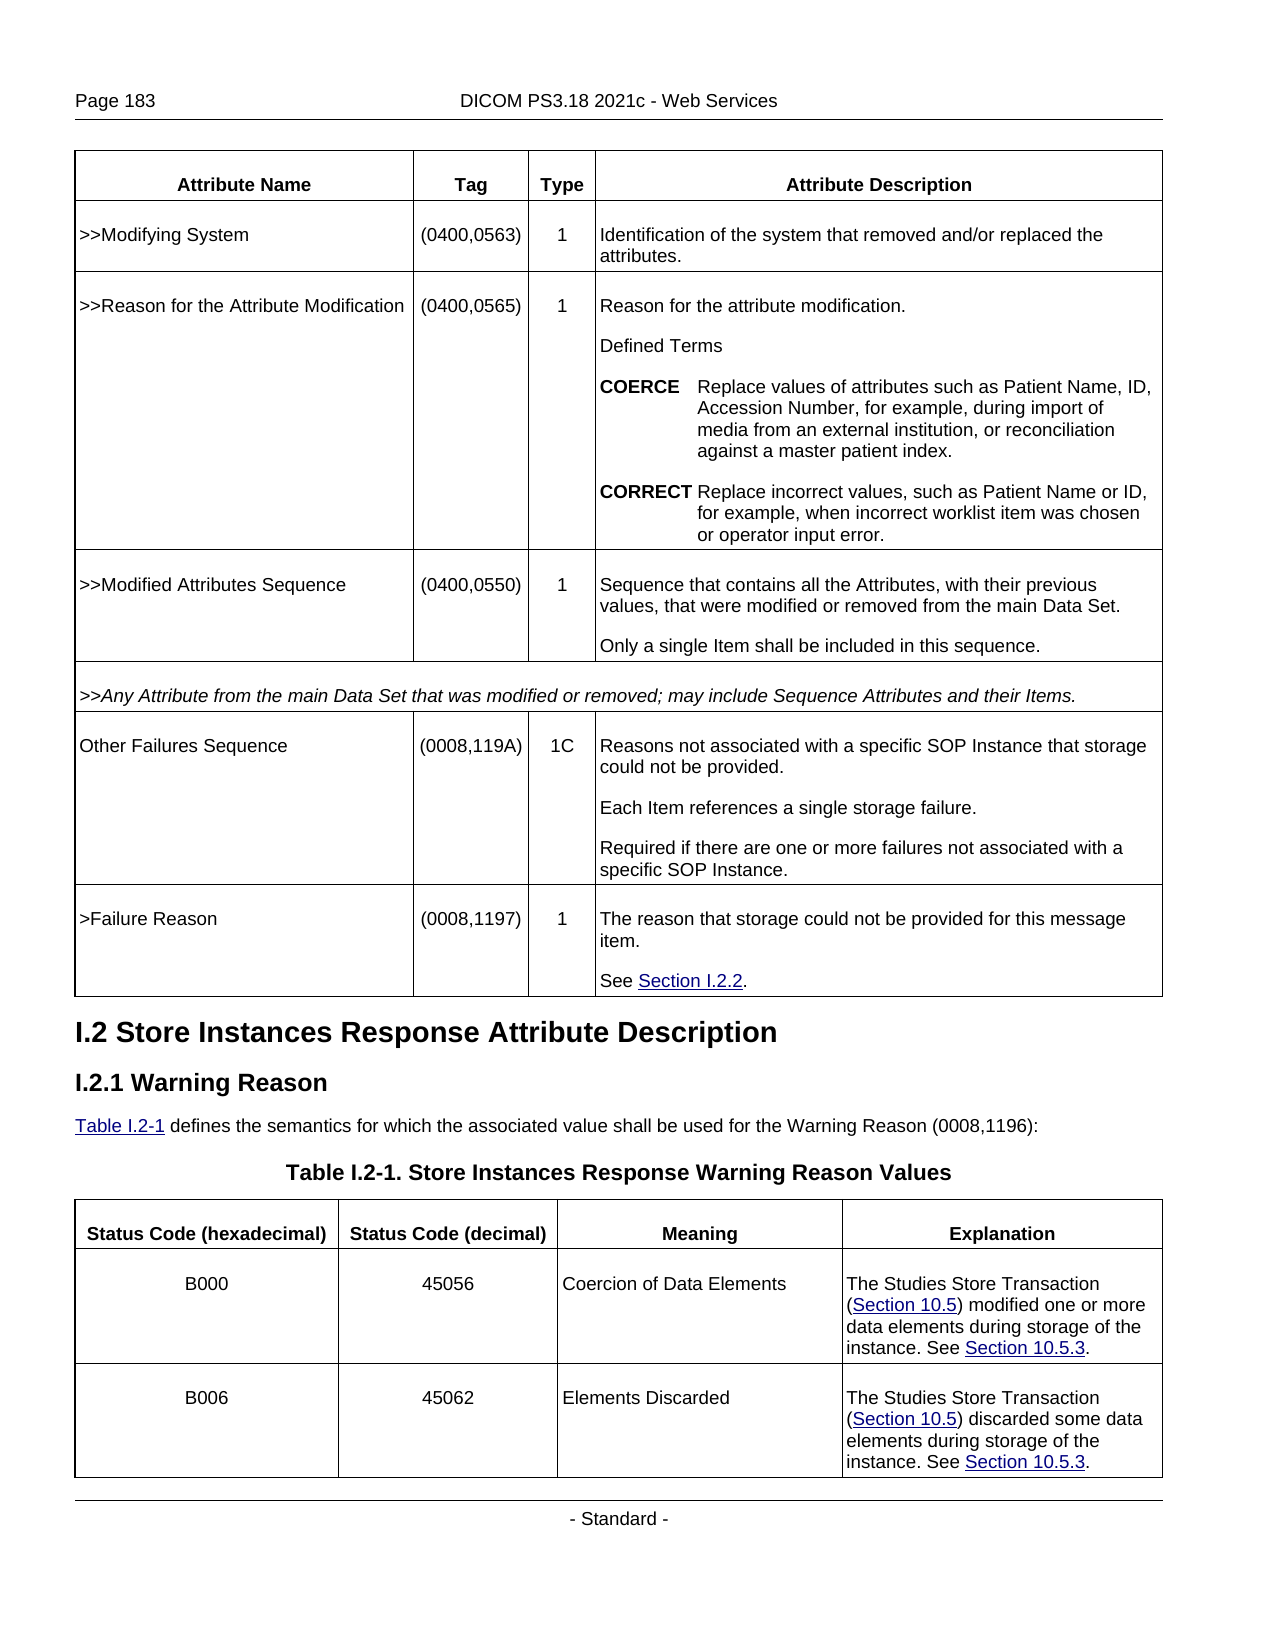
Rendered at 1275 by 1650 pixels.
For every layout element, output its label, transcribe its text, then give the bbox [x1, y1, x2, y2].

table_cell The Studies Store Transaction (Section 10.5) discarded some data elements during storage of the instance. See Section 10.5.3. [843, 1364, 1162, 1477]
table_cell The Studies Store Transaction (Section 10.5) modified one or more data elements during storage of the instance. See Section 10.5.3. [843, 1249, 1162, 1363]
table_cell The reason that storage could not be provided for this message item. See Section I.2.2. [596, 885, 1162, 996]
table_cell 1 [529, 201, 595, 271]
table_header Meaning [558, 1200, 842, 1248]
table_cell >Failure Reason [76, 885, 413, 996]
table_header Tag [414, 151, 528, 200]
table_cell 1 [529, 550, 595, 661]
table_header Status Code (hexadecimal) [76, 1200, 338, 1248]
table_cell (0400,0550) [414, 550, 528, 661]
table_cell 45062 [339, 1364, 557, 1477]
table_cell Reasons not associated with a specific SOP Instance that storage could not be provided. Each Item references a single storage failure. Required if there are one or more failures not associated with a specific SOP Instance. [596, 712, 1162, 884]
table_header Status Code (decimal) [339, 1200, 557, 1248]
table_cell B006 [76, 1364, 338, 1477]
table_cell (0400,0565) [414, 272, 528, 549]
table_cell Sequence that contains all the Attributes, with their previous values, that were modified or removed from the main Data Set. Only a single Item shall be included in this sequence. [596, 550, 1162, 661]
text Table I.2-1 defines the semantics for which the associated value shall be used for the Warning Reason (0008,1196): [75, 1115, 1162, 1137]
table_header Type [529, 151, 595, 200]
table_cell >>Modified Attributes Sequence [76, 550, 413, 661]
table_cell B000 [76, 1249, 338, 1363]
text I.2 Store Instances Response Attribute Description [75, 1015, 1162, 1049]
table_cell 45056 [339, 1249, 557, 1363]
table_cell Coercion of Data Elements [558, 1249, 842, 1363]
table_cell >>Any Attribute from the main Data Set that was modified or removed; may include Sequence Attributes and their Items. [76, 662, 1162, 711]
table_cell 1 [529, 272, 595, 549]
table_cell 1C [529, 712, 595, 884]
table_cell (0400,0563) [414, 201, 528, 271]
table_header Attribute Name [76, 151, 413, 200]
text I.2.1 Warning Reason [75, 1068, 1162, 1096]
table_cell (0008,119A) [414, 712, 528, 884]
table_cell Other Failures Sequence [76, 712, 413, 884]
table_header Explanation [843, 1200, 1162, 1248]
table_cell Reason for the attribute modification. Defined Terms COERCE Replace values of attributes such as Patient Name, ID, Accession Number, for example, during import of media from an external institution, or reconciliation against a master patient index. CORRECT Replace incorrect values, such as Patient Name or ID, for example, when incorrect worklist item was chosen or operator input error. [596, 272, 1162, 549]
table_header Attribute Description [596, 151, 1162, 200]
table_cell (0008,1197) [414, 885, 528, 996]
table_cell 1 [529, 885, 595, 996]
table_cell Elements Discarded [558, 1364, 842, 1477]
text Table I.2-1. Store Instances Response Warning Reason Values [75, 1159, 1162, 1185]
table_cell Identification of the system that removed and/or replaced the attributes. [596, 201, 1162, 271]
table_cell >>Reason for the Attribute Modification [76, 272, 413, 549]
table_cell >>Modifying System [76, 201, 413, 271]
